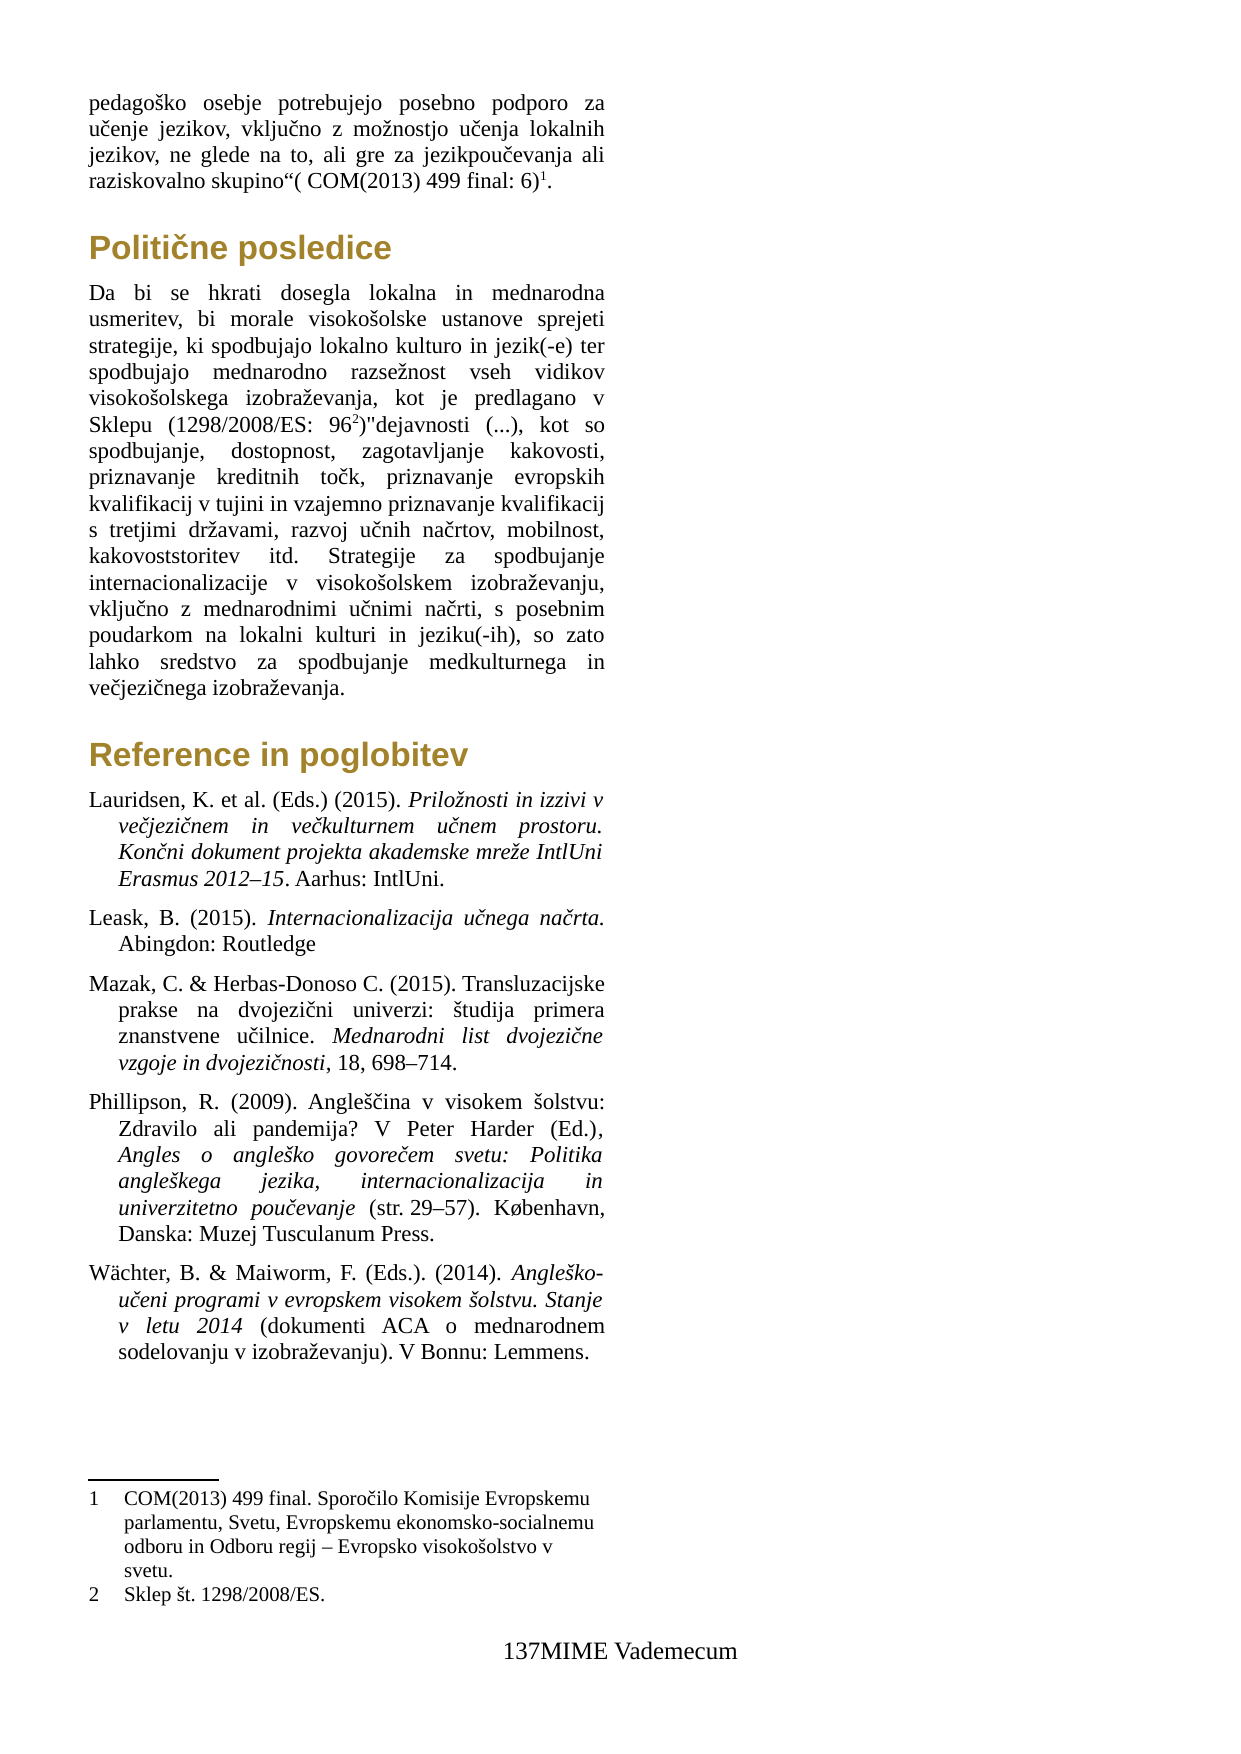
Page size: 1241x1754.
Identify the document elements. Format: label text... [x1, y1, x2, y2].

text COM(2013) 499 final. Sporočilo Komisije Evropskemu parlamentu, Svetu, Evropskemu ekonomsko-socialnemu odboru in Odboru regij – Evropsko visokošolstvo v svetu. [88, 1486, 605, 1582]
text Wächter, B. & Maiworm, F. (Eds.). (2014). Angleško-učeni programi v evropskem visokem šolstvu. Stanje v letu 2014 (dokumenti ACA o mednarodnem sodelovanju v izobraževanju). V Bonnu: Lemmens. [88, 1259, 605, 1365]
text pedagoško osebje potrebujejo posebno podporo za učenje jezikov, vključno z možnostjo učenja lokalnih jezikov, ne glede na to, ali gre za jezikpoučevanja ali raziskovalno skupino“( COM(2013) 499 final: 6). [88, 88, 605, 194]
text Phillipson, R. (2009). Angleščina v visokem šolstvu: Zdravilo ali pandemija? V Peter Harder (Ed.), Angles o angleško govorečem svetu: Politika angleškega jezika, internacionalizacija in univerzitetno poučevanje (str. 29–57). København, Danska: Muzej Tusculanum Press. [88, 1088, 605, 1246]
text Da bi se hkrati dosegla lokalna in mednarodna usmeritev, bi morale visokošolske ustanove sprejeti strategije, ki spodbujajo lokalno kulturo in jezik(-e) ter spodbujajo mednarodno razsežnost vseh vidikov visokošolskega izobraževanja, kot je predlagano v Sklepu (1298/2008/ES: 96)"dejavnosti (...), kot so spodbujanje, dostopnost, zagotavljanje kakovosti, priznavanje kreditnih točk, priznavanje evropskih kvalifikacij v tujini in vzajemno priznavanje kvalifikacij s tretjimi državami, razvoj učnih načrtov, mobilnost, kakovoststoritev itd. Strategije za spodbujanje internacionalizacije v visokošolskem izobraževanju, vključno z mednarodnimi učnimi načrti, s posebnim poudarkom na lokalni kulturi in jeziku(-ih), so zato lahko sredstvo za spodbujanje medkulturnega in večjezičnega izobraževanja. [88, 279, 605, 701]
text Mazak, C. & Herbas-Donoso C. (2015). Transluzacijske prakse na dvojezični univerzi: študija primera znanstvene učilnice. Mednarodni list dvojezične vzgoje in dvojezičnosti, 18, 698–714. [88, 970, 605, 1075]
text Sklep št. 1298/2008/ES. [88, 1582, 605, 1606]
subtitle Politične posledice [88, 228, 605, 266]
subtitle Reference in poglobitev [88, 734, 605, 773]
text Leask, B. (2015). Internacionalizacija učnega načrta. Abingdon: Routledge [88, 904, 605, 957]
text Lauridsen, K. et al. (Eds.) (2015). Priložnosti in izzivi v večjezičnem in večkulturnem učnem prostoru. Končni dokument projekta akademske mreže IntlUni Erasmus 2012–15. Aarhus: IntlUni. [88, 786, 605, 891]
